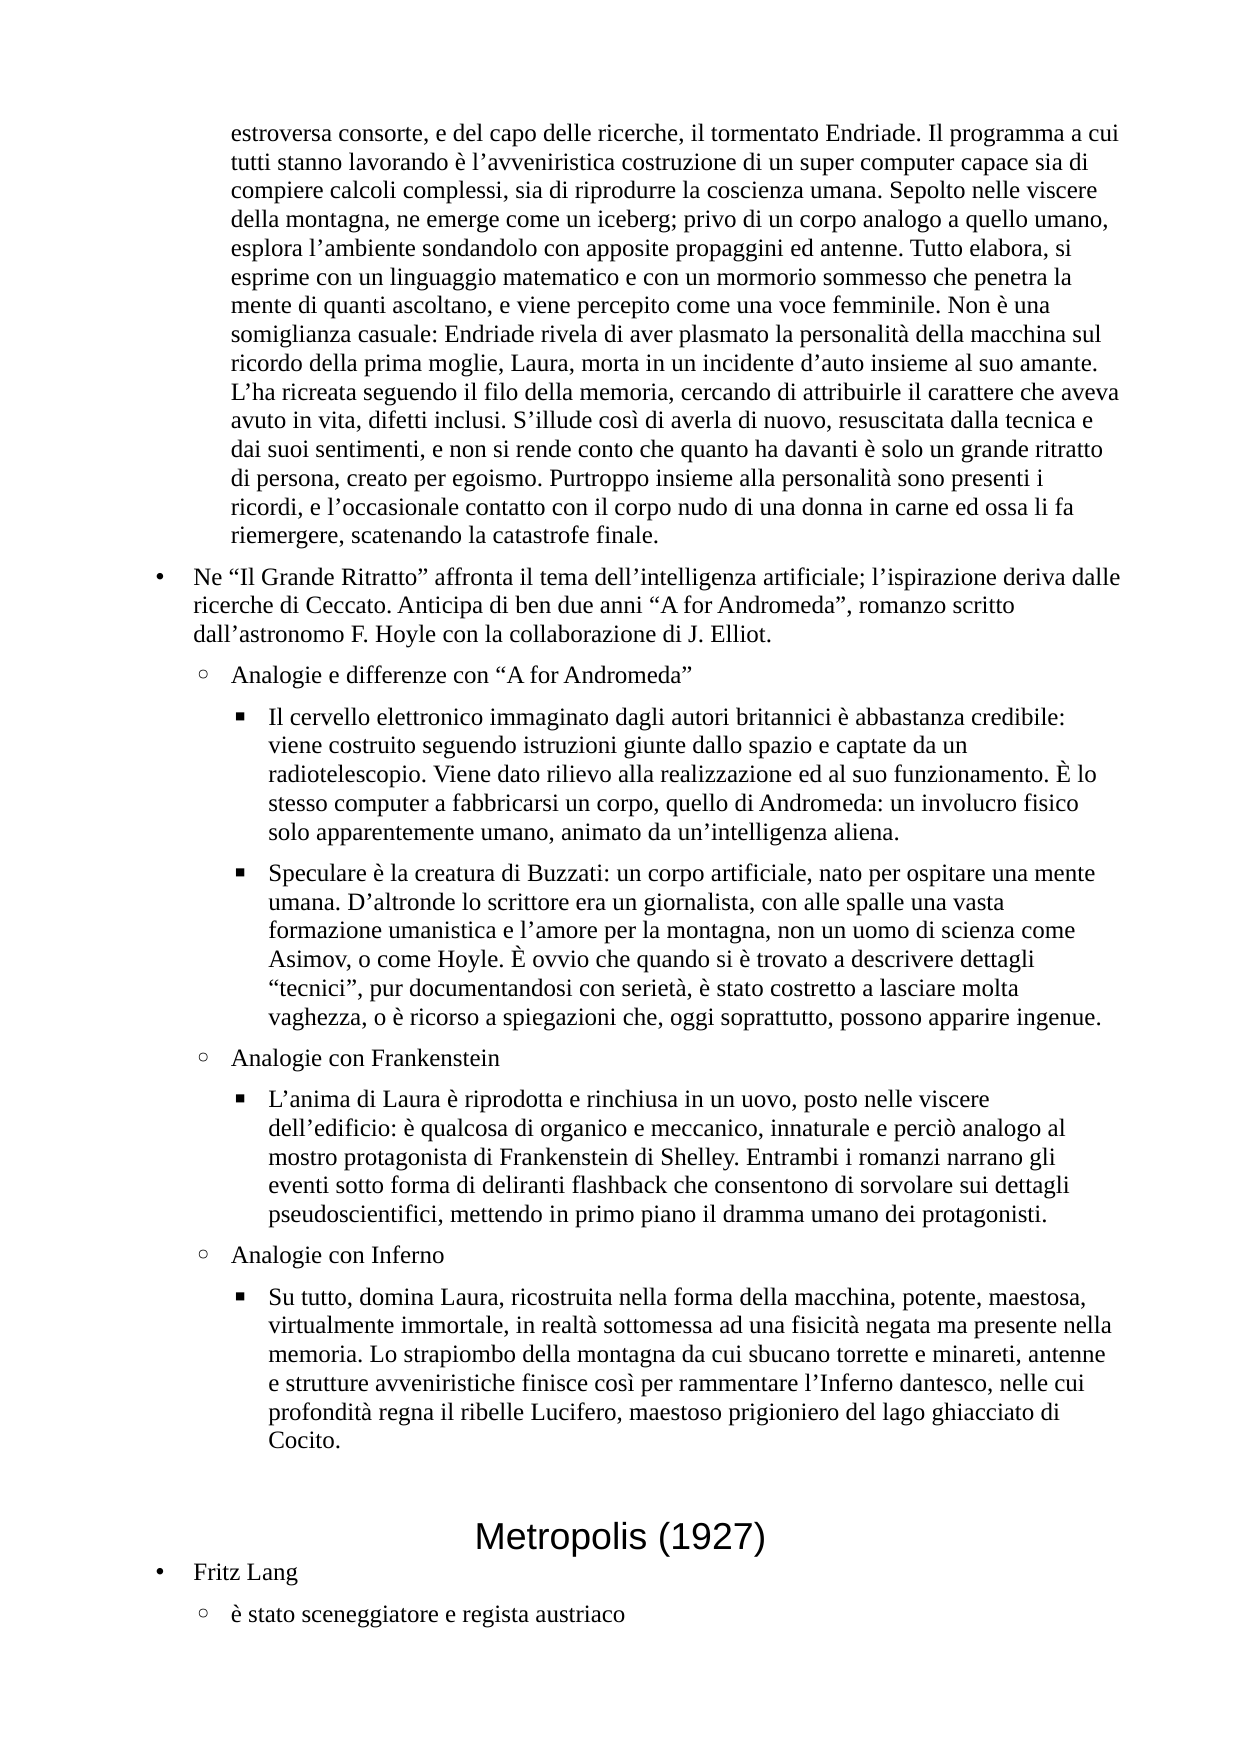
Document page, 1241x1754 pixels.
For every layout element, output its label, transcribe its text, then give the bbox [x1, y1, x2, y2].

list Il cervello elettronico immaginato dagli autori britannici è abbastanza credibile: viene costruito seguendo istruzioni giunte dallo spazio e captate da un radiotelescopio. Viene dato rilievo alla realizzazione ed al suo funzionamento. È lo stesso computer a fabbricarsi un corpo, quello di Andromeda: un involucro fisico solo apparentemente umano, animato da un’intelligenza aliena. [231, 702, 1122, 846]
subtitle Metropolis (1927) [118, 1514, 1122, 1557]
list è stato sceneggiatore e regista austriaco [193, 1599, 1122, 1627]
list Fritz Lang [156, 1557, 1122, 1586]
list Analogie con Frankenstein [193, 1043, 1122, 1072]
list estroversa consorte, e del capo delle ricerche, il tormentato Endriade. Il programma a cui tutti stanno lavorando è l’avveniristica costruzione di un super computer capace sia di compiere calcoli complessi, sia di riprodurre la coscienza umana. Sepolto nelle viscere della montagna, ne emerge come un iceberg; privo di un corpo analogo a quello umano, esplora l’ambiente sondandolo con apposite propaggini ed antenne. Tutto elabora, si esprime con un linguaggio matematico e con un mormorio sommesso che penetra la mente di quanti ascoltano, e viene percepito come una voce femminile. Non è una somiglianza casuale: Endriade rivela di aver plasmato la personalità della macchina sul ricordo della prima moglie, Laura, morta in un incidente d’auto insieme al suo amante. L’ha ricreata seguendo il filo della memoria, cercando di attribuirle il carattere che aveva avuto in vita, difetti inclusi. S’illude così di averla di nuovo, resuscitata dalla tecnica e dai suoi sentimenti, e non si rende conto che quanto ha davanti è solo un grande ritratto di persona, creato per egoismo. Purtroppo insieme alla personalità sono presenti i ricordi, e l’occasionale contatto con il corpo nudo di una donna in carne ed ossa li fa riemergere, scatenando la catastrofe finale. [193, 118, 1122, 549]
list Su tutto, domina Laura, ricostruita nella forma della macchina, potente, maestosa, virtualmente immortale, in realtà sottomessa ad una fisicità negata ma presente nella memoria. Lo strapiombo della montagna da cui sbucano torrette e minareti, antenne e strutture avveniristiche finisce così per rammentare l’Inferno dantesco, nelle cui profondità regna il ribelle Lucifero, maestoso prigioniero del lago ghiacciato di Cocito. [231, 1282, 1122, 1454]
list Ne “Il Grande Ritratto” affronta il tema dell’intelligenza artificiale; l’ispirazione deriva dalle ricerche di Ceccato. Anticipa di ben due anni “A for Andromeda”, romanzo scritto dall’astronomo F. Hoyle con la collaborazione di J. Elliot. [156, 562, 1122, 648]
list L’anima di Laura è riprodotta e rinchiusa in un uovo, posto nelle viscere dell’edificio: è qualcosa di organico e meccanico, innaturale e perciò analogo al mostro protagonista di Frankenstein di Shelley. Entrambi i romanzi narrano gli eventi sotto forma di deliranti flashback che consentono di sorvolare sui dettagli pseudoscientifici, mettendo in primo piano il dramma umano dei protagonisti. [231, 1084, 1122, 1228]
list Speculare è la creatura di Buzzati: un corpo artificiale, nato per ospitare una mente umana. D’altronde lo scrittore era un giornalista, con alle spalle una vasta formazione umanistica e l’amore per la montagna, non un uomo di scienza come Asimov, o come Hoyle. È ovvio che quando si è trovato a descrivere dettagli “tecnici”, pur documentandosi con serietà, è stato costretto a lasciare molta vaghezza, o è ricorso a spiegazioni che, oggi soprattutto, possono apparire ingenue. [231, 858, 1122, 1031]
list Analogie e differenze con “A for Andromeda” [193, 661, 1122, 689]
list Analogie con Inferno [193, 1241, 1122, 1269]
